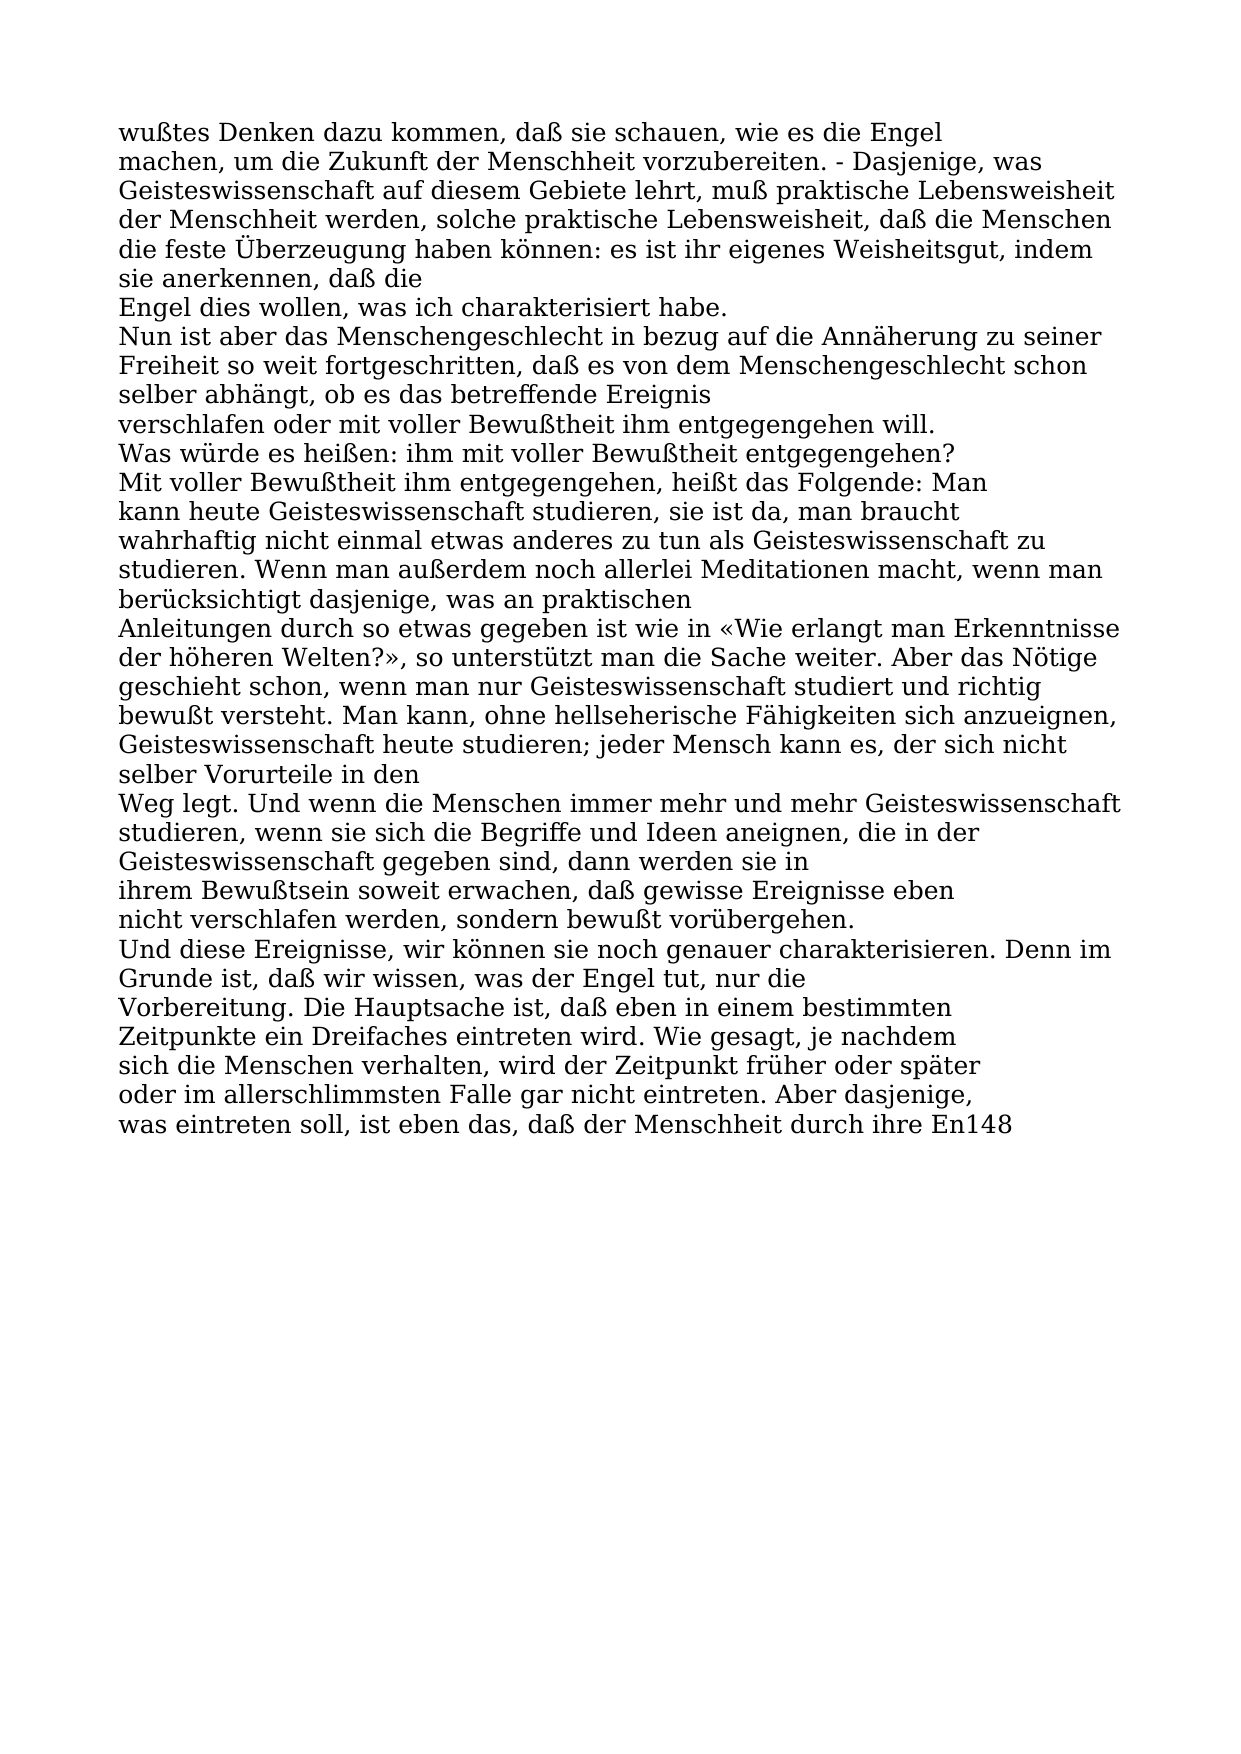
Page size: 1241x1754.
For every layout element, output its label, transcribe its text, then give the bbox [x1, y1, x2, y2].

text sich die Menschen verhalten, wird der Zeitpunkt früher oder später [118, 1051, 1122, 1081]
text Nun ist aber das Menschengeschlecht in bezug auf die Annäherung zu seiner Freiheit so weit fortgeschritten, daß es von dem Menschengeschlecht schon selber abhängt, ob es das betreffende Ereignis [118, 322, 1122, 410]
text Und diese Ereignisse, wir können sie noch genauer charakterisieren. Denn im Grunde ist, daß wir wissen, was der Engel tut, nur die [118, 935, 1122, 993]
text Zeitpunkte ein Dreifaches eintreten wird. Wie gesagt, je nachdem [118, 1022, 1122, 1051]
text oder im allerschlimmsten Falle gar nicht eintreten. Aber dasjenige, [118, 1081, 1122, 1110]
text Weg legt. Und wenn die Menschen immer mehr und mehr Geisteswissenschaft studieren, wenn sie sich die Begriffe und Ideen aneignen, die in der Geisteswissenschaft gegeben sind, dann werden sie in [118, 789, 1122, 876]
text was eintreten soll, ist eben das, daß der Menschheit durch ihre En148 [118, 1110, 1122, 1139]
text nicht verschlafen werden, sondern bewußt vorübergehen. [118, 906, 1122, 935]
text Was würde es heißen: ihm mit voller Bewußtheit entgegengehen? [118, 439, 1122, 468]
text machen, um die Zukunft der Menschheit vorzubereiten. - Dasjenige, was Geisteswissenschaft auf diesem Gebiete lehrt, muß praktische Lebensweisheit der Menschheit werden, solche praktische Lebensweisheit, daß die Menschen die feste Überzeugung haben können: es ist ihr eigenes Weisheitsgut, indem sie anerkennen, daß die [118, 147, 1122, 293]
text Mit voller Bewußtheit ihm entgegengehen, heißt das Folgende: Man [118, 468, 1122, 497]
text ihrem Bewußtsein soweit erwachen, daß gewisse Ereignisse eben [118, 876, 1122, 906]
text wahrhaftig nicht einmal etwas anderes zu tun als Geisteswissenschaft zu studieren. Wenn man außerdem noch allerlei Meditationen macht, wenn man berücksichtigt dasjenige, was an praktischen [118, 526, 1122, 614]
text wußtes Denken dazu kommen, daß sie schauen, wie es die Engel [118, 118, 1122, 147]
text Vorbereitung. Die Hauptsache ist, daß eben in einem bestimmten [118, 993, 1122, 1022]
text Engel dies wollen, was ich charakterisiert habe. [118, 293, 1122, 322]
text Anleitungen durch so etwas gegeben ist wie in «Wie erlangt man Erkenntnisse der höheren Welten?», so unterstützt man die Sache weiter. Aber das Nötige geschieht schon, wenn man nur Geisteswissenschaft studiert und richtig bewußt versteht. Man kann, ohne hellseherische Fähigkeiten sich anzueignen, Geisteswissenschaft heute studieren; jeder Mensch kann es, der sich nicht selber Vorurteile in den [118, 614, 1122, 789]
text kann heute Geisteswissenschaft studieren, sie ist da, man braucht [118, 497, 1122, 526]
text verschlafen oder mit voller Bewußtheit ihm entgegengehen will. [118, 410, 1122, 439]
